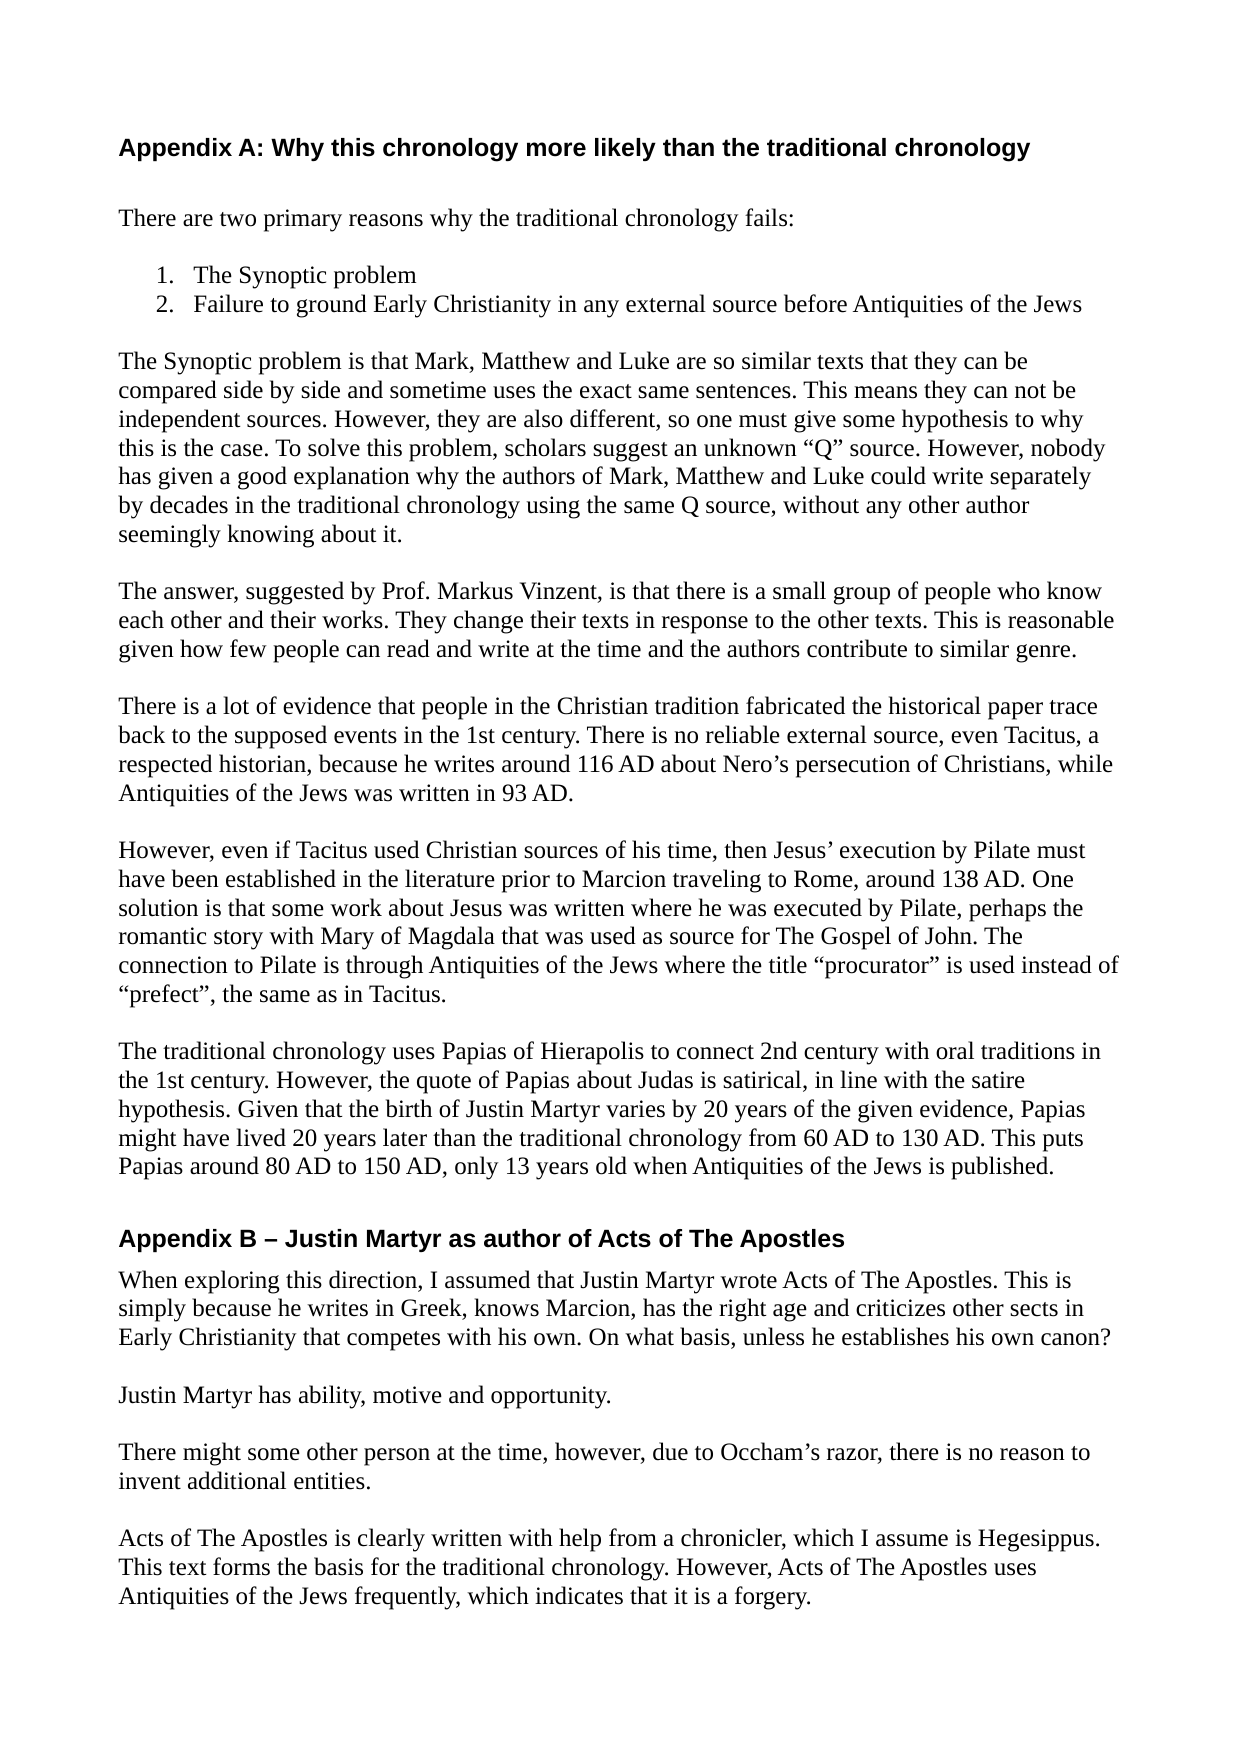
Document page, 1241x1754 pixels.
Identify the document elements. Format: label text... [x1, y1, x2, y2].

text The Synoptic problem is that Mark, Matthew and Luke are so similar texts that they can be compared side by side and sometime uses the exact same sentences. This means they can not be independent sources. However, they are also different, so one must give some hypothesis to why this is the case. To solve this problem, scholars suggest an unknown “Q” source. However, nobody has given a good explanation why the authors of Mark, Matthew and Luke could write separately by decades in the traditional chronology using the same Q source, without any other author seemingly knowing about it. [118, 346, 1122, 548]
text The answer, suggested by Prof. Markus Vinzent, is that there is a small group of people who know each other and their works. They change their texts in response to the other texts. This is reasonable given how few people can read and write at the time and the authors contribute to similar genre. [118, 576, 1122, 663]
text Acts of The Apostles is clearly written with help from a chronicler, which I assume is Hegesippus. This text forms the basis for the traditional chronology. However, Acts of The Apostles uses Antiquities of the Jews frequently, which indicates that it is a forgery. [118, 1523, 1122, 1610]
text When exploring this direction, I assumed that Justin Martyr wrote Acts of The Apostles. This is simply because he writes in Greek, knows Marcion, has the right age and criticizes other sects in Early Christianity that competes with his own. On what basis, unless he establishes his own canon? [118, 1265, 1122, 1351]
text The traditional chronology uses Papias of Hierapolis to connect 2nd century with oral traditions in the 1st century. However, the quote of Papias about Judas is satirical, in line with the satire hypothesis. Given that the birth of Justin Martyr varies by 20 years of the given evidence, Papias might have lived 20 years later than the traditional chronology from 60 AD to 130 AD. This puts Papias around 80 AD to 150 AD, only 13 years old when Antiquities of the Jews is published. [118, 1036, 1122, 1180]
text There is a lot of evidence that people in the Christian tradition fabricated the historical paper trace back to the supposed events in the 1st century. There is no reliable external source, even Tacitus, a respected historian, because he writes around 116 AD about Nero’s persecution of Christians, while Antiquities of the Jews was written in 93 AD. [118, 691, 1122, 806]
text However, even if Tacitus used Christian sources of his time, then Jesus’ execution by Pilate must have been established in the literature prior to Marcion traveling to Rome, around 138 AD. One solution is that some work about Jesus was written where he was executed by Pilate, perhaps the romantic story with Mary of Magdala that was used as source for The Gospel of John. The connection to Pilate is through Antiquities of the Jews where the title “procurator” is used instead of “prefect”, the same as in Tacitus. [118, 835, 1122, 1008]
subtitle Appendix A: Why this chronology more likely than the traditional chronology [118, 133, 1122, 161]
text Justin Martyr has ability, motive and opportunity. [118, 1380, 1122, 1408]
text There are two primary reasons why the traditional chronology fails: [118, 203, 1122, 231]
subtitle Appendix B – Justin Martyr as author of Acts of The Apostles [118, 1223, 1122, 1252]
list Failure to ground Early Christianity in any external source before Antiquities of the Jews [156, 289, 1122, 318]
text There might some other person at the time, however, due to Occham’s razor, there is no reason to invent additional entities. [118, 1437, 1122, 1495]
list The Synoptic problem [156, 260, 1122, 289]
